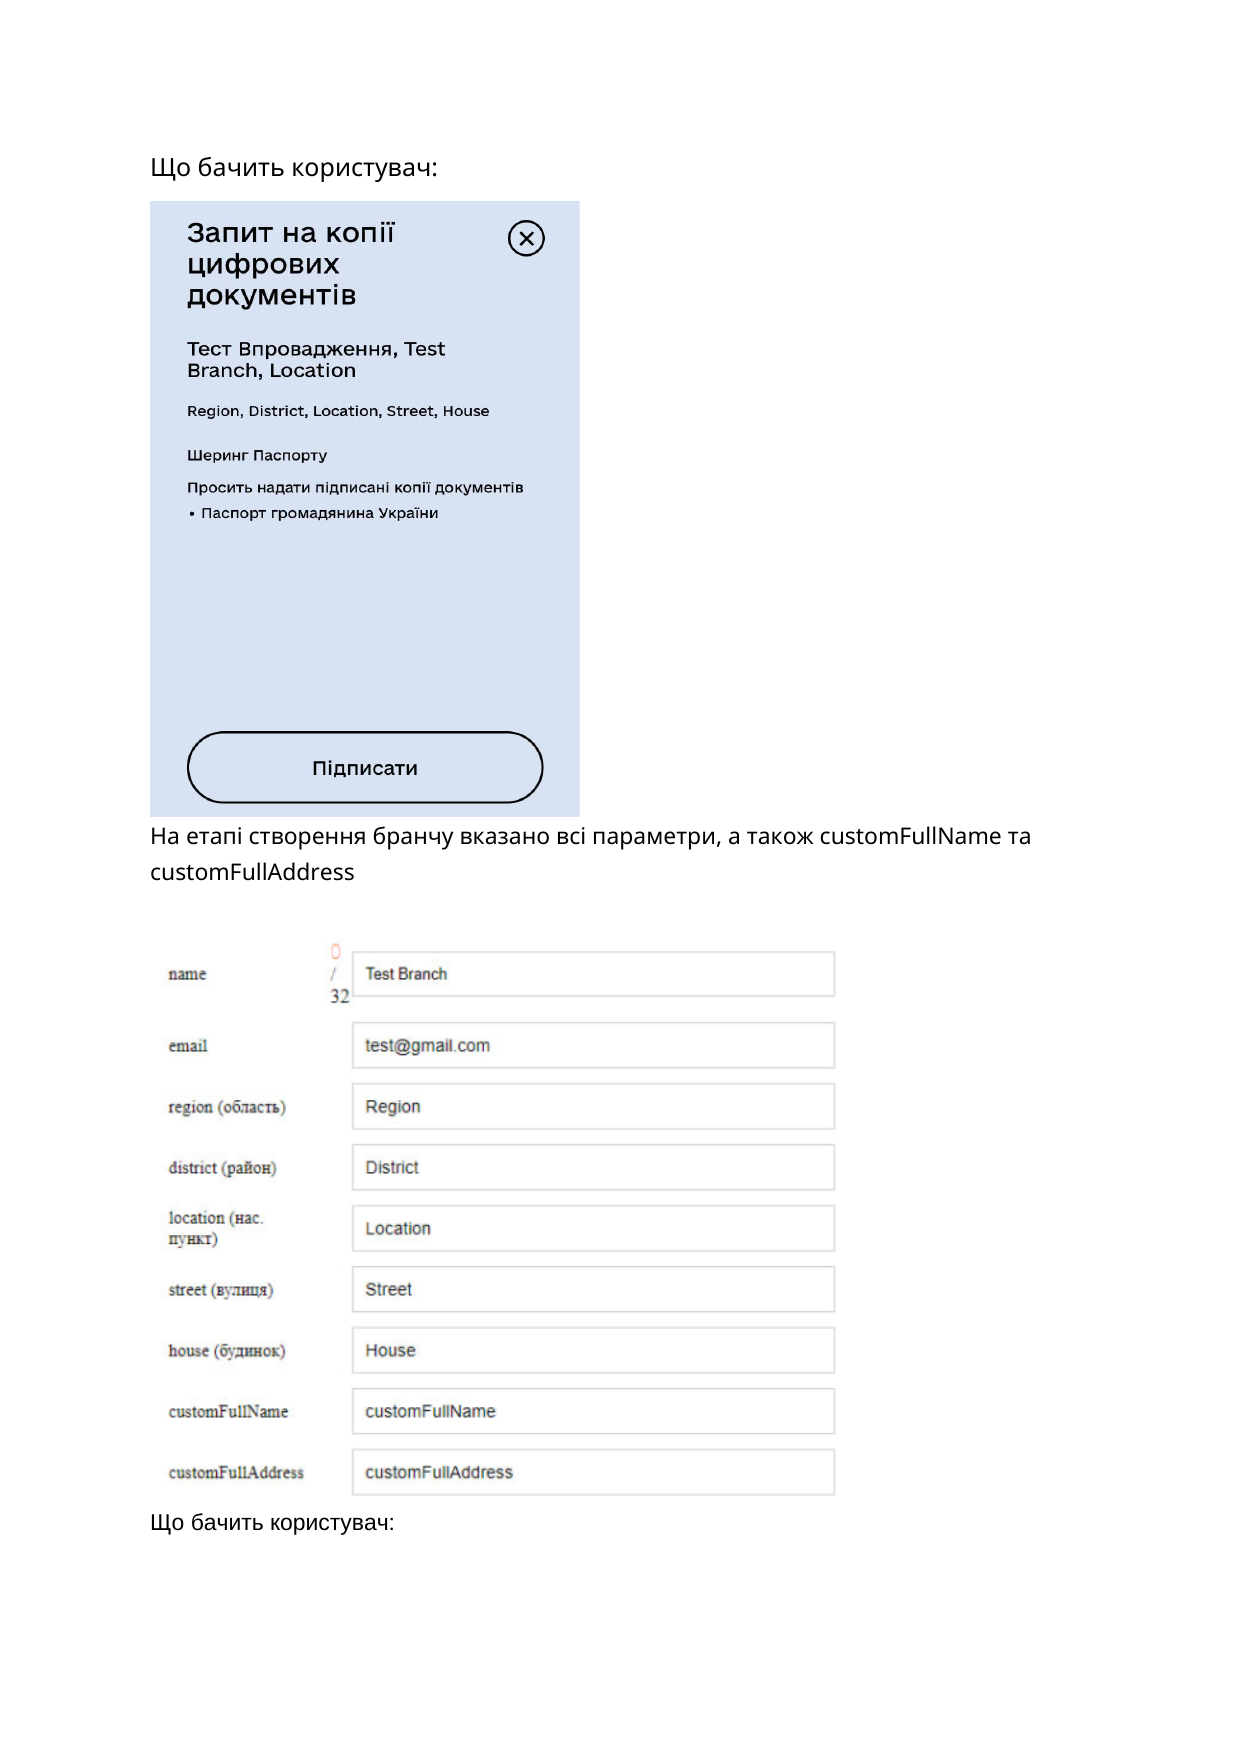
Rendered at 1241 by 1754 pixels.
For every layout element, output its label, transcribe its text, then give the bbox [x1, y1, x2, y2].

text На етапі створення бранчу вказано всі параметри, а також customFullName та customFullAddress [150, 820, 1094, 923]
text Що бачить користувач: [150, 150, 1094, 184]
text Що бачить користувач: [150, 1508, 1094, 1535]
picture [150, 201, 580, 817]
picture [150, 928, 865, 1505]
